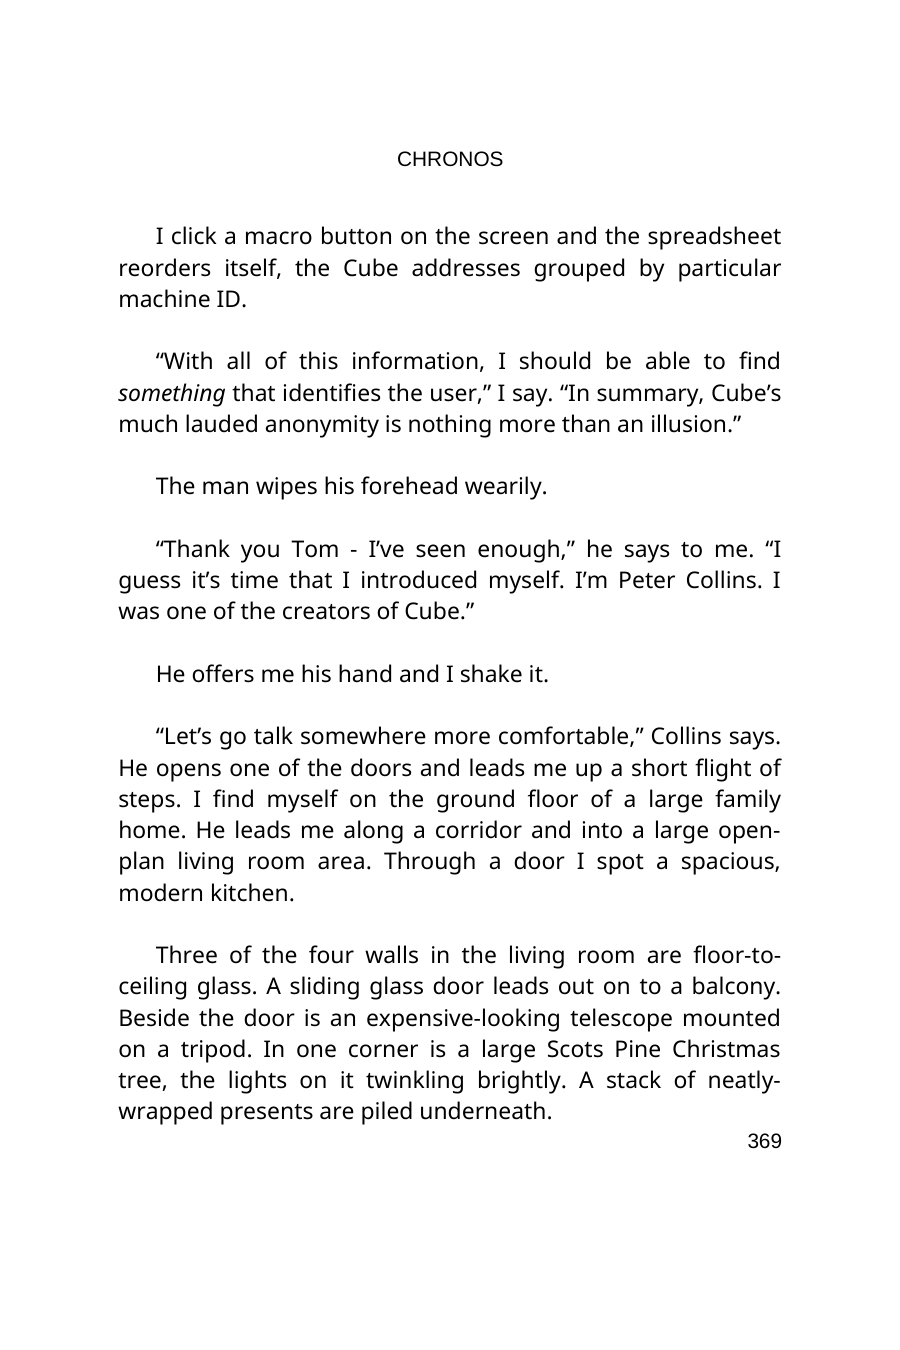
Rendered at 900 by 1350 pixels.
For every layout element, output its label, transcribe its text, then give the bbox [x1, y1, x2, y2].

text He offers me his hand and I shake it. [118, 658, 782, 689]
text “Thank you Tom - I’ve seen enough,” he says to me. “I guess it’s time that I introduced myself. I’m Peter Collins. I was one of the creators of Cube.” [118, 533, 782, 626]
text The man wipes his forehead wearily. [118, 470, 782, 501]
text “Let’s go talk somewhere more comfortable,” Collins says. He opens one of the doors and leads me up a short flight of steps. I find myself on the ground floor of a large family home. He leads me along a corridor and into a large open-plan living room area. Through a door I spot a spacious, modern kitchen. [118, 720, 782, 908]
text Three of the four walls in the living room are floor-to-ceiling glass. A sliding glass door leads out on to a balcony. Beside the door is an expensive-looking telescope mounted on a tripod. In one corner is a large Scots Pine Christmas tree, the lights on it twinkling brightly. A stack of neatly-wrapped presents are piled underneath. [118, 939, 782, 1126]
text I click a macro button on the screen and the spreadsheet reorders itself, the Cube addresses grouped by particular machine ID. [118, 220, 782, 314]
text “With all of this information, I should be able to find something that identifies the user,” I say. “In summary, Cube’s much lauded anonymity is nothing more than an illusion.” [118, 345, 782, 439]
